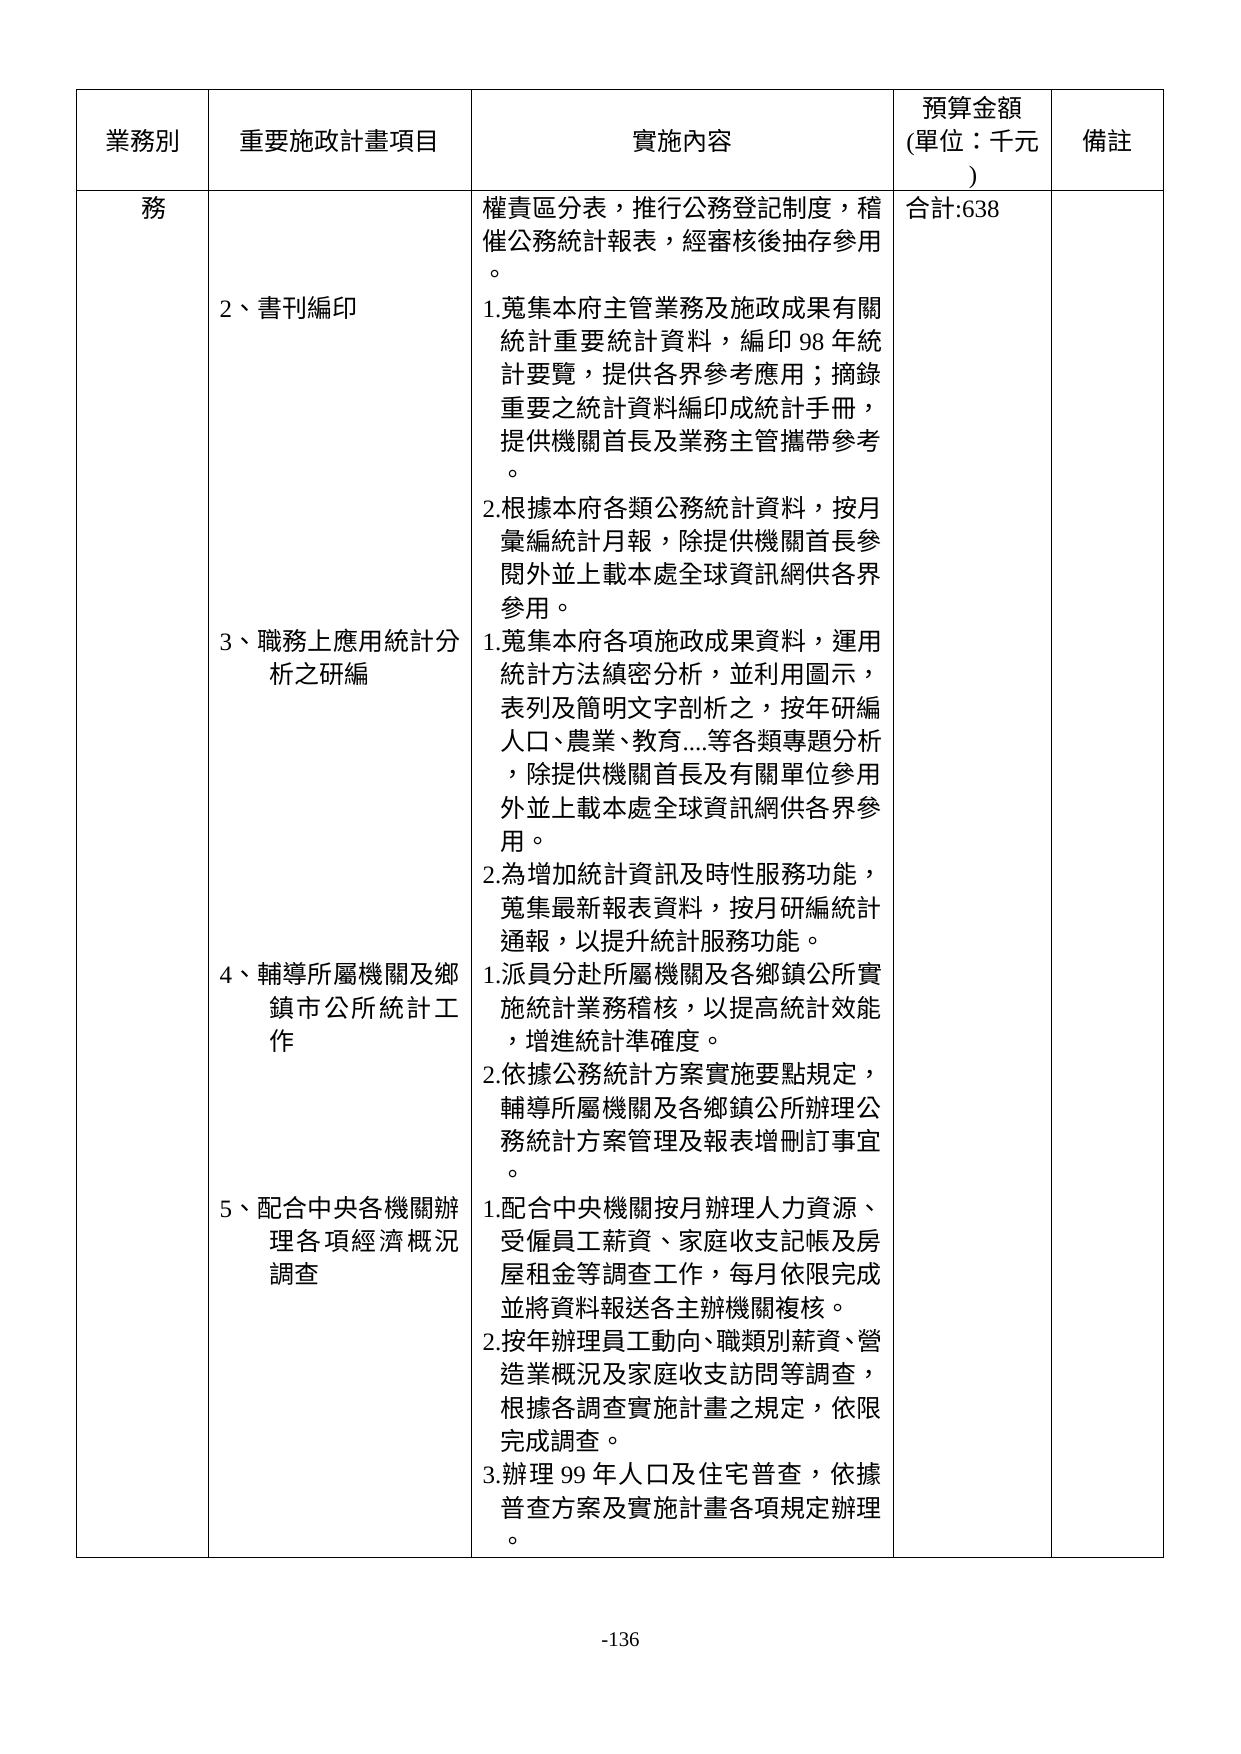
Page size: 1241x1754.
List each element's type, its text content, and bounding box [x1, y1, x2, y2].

table_header 實施內容 [472, 90, 893, 190]
table_cell [894, 957, 1051, 1190]
table_cell 輔導所屬機關及鄉鎮市公所統計工作 [209, 957, 471, 1190]
table_cell [77, 290, 208, 624]
table_cell [209, 191, 471, 290]
table_cell 1.配合中央機關按月辦理人力資源、受僱員工薪資、家庭收支記帳及房屋租金等調查工作，每月依限完成並將資料報送各主辦機關複核。 2.按年辦理員工動向、職類別薪資、營造業概況及家庭收支訪問等調查，根據各調查實施計畫之規定，依限完成調查。 3.辦理99年人口及住宅普查，依據普查方案及實施計畫各項規定辦理。 [472, 1190, 893, 1557]
table_cell [1052, 191, 1163, 290]
table_cell [1052, 290, 1163, 624]
table_cell [77, 624, 208, 957]
table_header 備註 [1052, 90, 1163, 190]
table_cell 權責區分表，推行公務登記制度，稽催公務統計報表，經審核後抽存參用。 [472, 191, 893, 290]
table_cell 職務上應用統計分析之研編 [209, 624, 471, 957]
table_cell 1.派員分赴所屬機關及各鄉鎮公所實施統計業務稽核，以提高統計效能，增進統計準確度。 2.依據公務統計方案實施要點規定，輔導所屬機關及各鄉鎮公所辦理公務統計方案管理及報表增刪訂事宜。 [472, 957, 893, 1190]
table_cell 配合中央各機關辦理各項經濟概況調查 [209, 1190, 471, 1557]
table_cell 務 [77, 191, 208, 290]
table_cell 1.蒐集本府主管業務及施政成果有關統計重要統計資料，編印98年統計要覽，提供各界參考應用；摘錄重要之統計資料編印成統計手冊，提供機關首長及業務主管攜帶參考。 2.根據本府各類公務統計資料，按月彙編統計月報，除提供機關首長參閱外並上載本處全球資訊網供各界參用。 [472, 290, 893, 624]
table_cell [894, 290, 1051, 624]
table_header 重要施政計畫項目 [209, 90, 471, 190]
table_header 預算金額 (單位：千元) [894, 90, 1051, 190]
table_cell [894, 624, 1051, 957]
table_cell [1052, 1190, 1163, 1557]
table_cell [1052, 624, 1163, 957]
table_cell 合計:638 [894, 191, 1051, 290]
table_cell 1.蒐集本府各項施政成果資料，運用統計方法縝密分析，並利用圖示，表列及簡明文字剖析之，按年研編人口、農業、教育....等各類專題分析，除提供機關首長及有關單位參用外並上載本處全球資訊網供各界參用。 2.為增加統計資訊及時性服務功能，蒐集最新報表資料，按月研編統計通報，以提升統計服務功能。 [472, 624, 893, 957]
table_cell [1052, 957, 1163, 1190]
table_cell [894, 1190, 1051, 1557]
table_cell [77, 957, 208, 1190]
table_cell 書刊編印 [209, 290, 471, 624]
table_header 業務別 [77, 90, 208, 190]
table_cell [77, 1190, 208, 1557]
